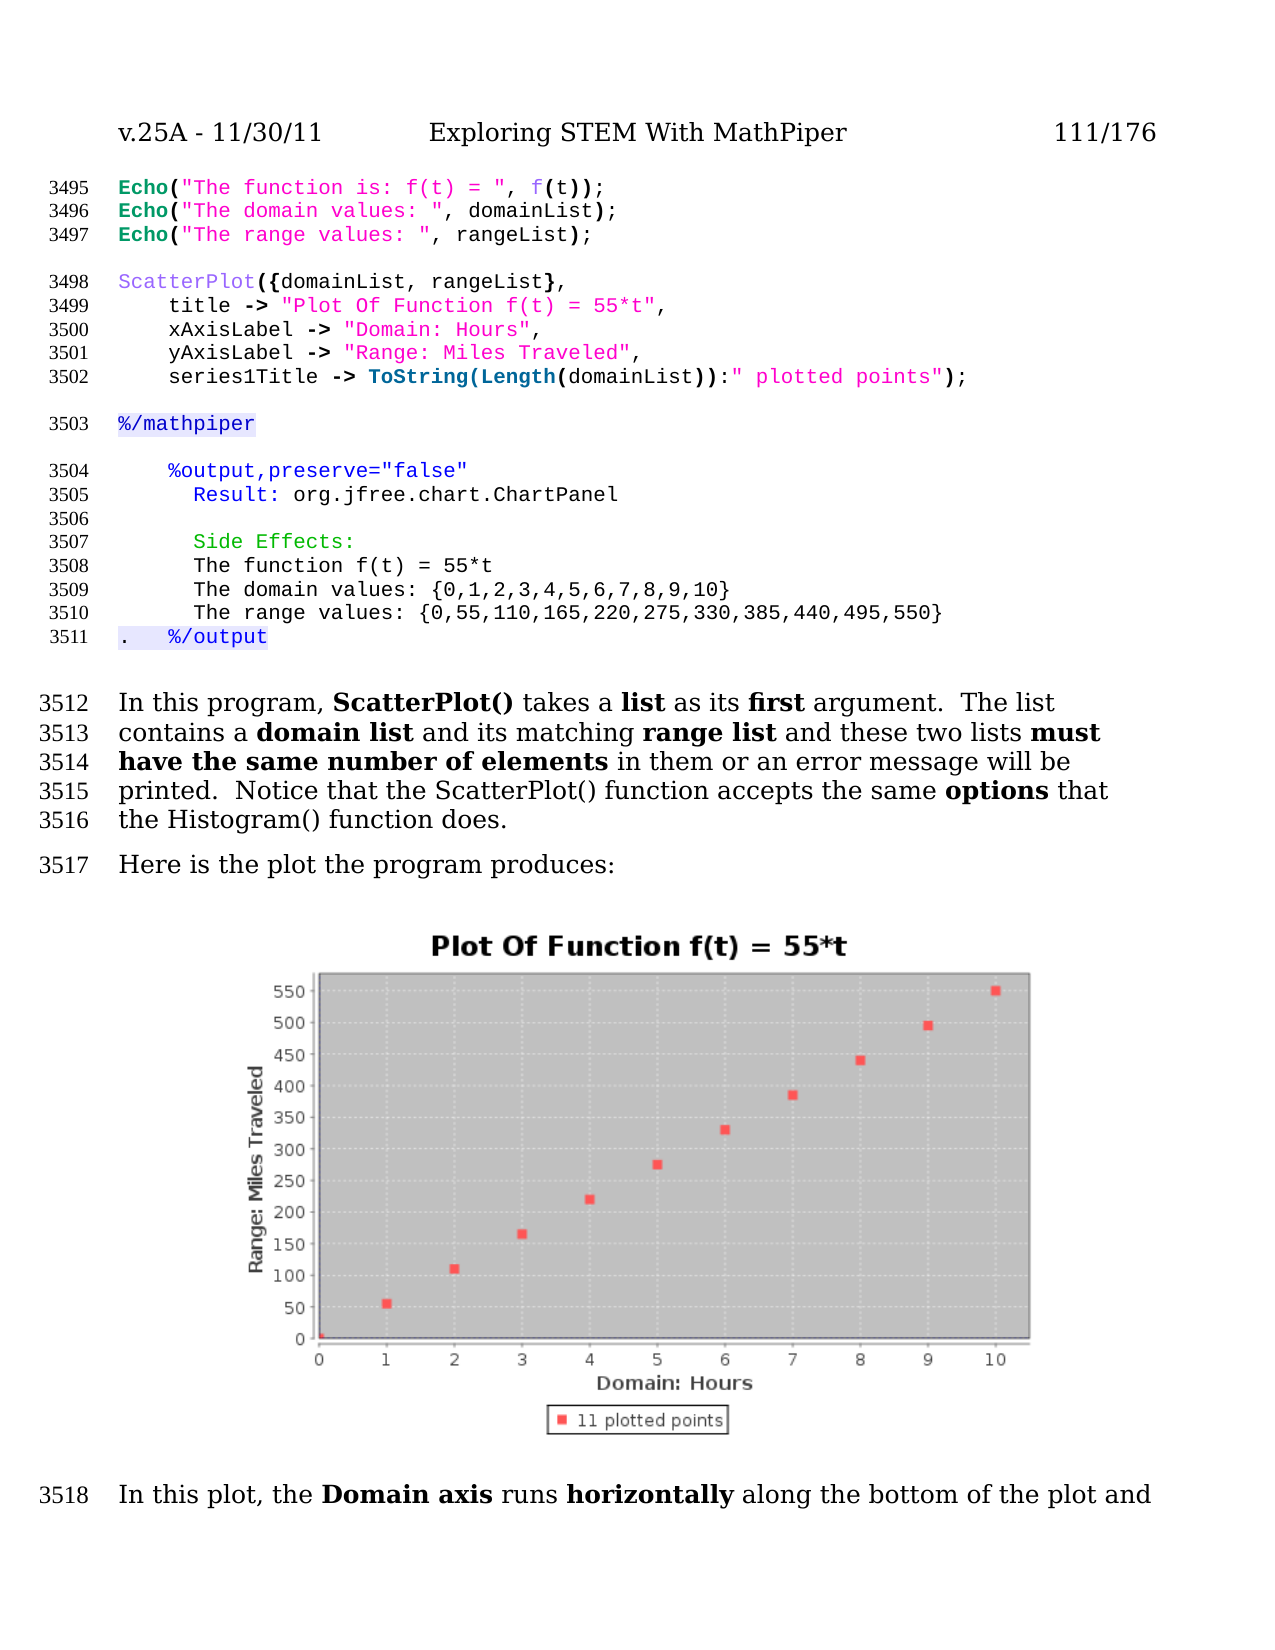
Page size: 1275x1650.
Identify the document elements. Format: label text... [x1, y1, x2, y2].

text Echo("The function is: f(t) = ", f(t)); [118, 177, 1157, 200]
text %output,preserve="false" [118, 461, 1157, 484]
text Here is the plot the program produces: [118, 850, 1157, 879]
text Side Effects: [118, 531, 1157, 555]
text yAxisLabel -> "Range: Miles Traveled", [118, 342, 1157, 366]
text The range values: {0,55,110,165,220,275,330,385,440,495,550} [118, 602, 1157, 626]
picture [230, 929, 1046, 1436]
text In this plot, the Domain axis runs horizontally along the bottom of the plot and [118, 1480, 1157, 1509]
text ScatterPlot({domainList, rangeList}, [118, 271, 1157, 295]
text %/mathpiper [118, 413, 1157, 437]
text xAxisLabel -> "Domain: Hours", [118, 319, 1157, 342]
text Echo("The domain values: ", domainList); [118, 200, 1157, 224]
text title -> "Plot Of Function f(t) = 55*t", [118, 295, 1157, 319]
text In this program, ScatterPlot() takes a list as its first argument. The list contains a domain list and its matching range list and these two lists must have the same number of elements in them or an error message will be printed. Notice that the ScatterPlot() function accepts the same options that the Histogram() function does. [118, 688, 1157, 835]
text Result: org.jfree.chart.ChartPanel [118, 484, 1157, 508]
text series1Title -> ToString(Length(domainList)):" plotted points"); [118, 366, 1157, 389]
text The function f(t) = 55*t [118, 555, 1157, 579]
text . %/output [118, 626, 1157, 650]
text Echo("The range values: ", rangeList); [118, 224, 1157, 248]
text The domain values: {0,1,2,3,4,5,6,7,8,9,10} [118, 579, 1157, 602]
